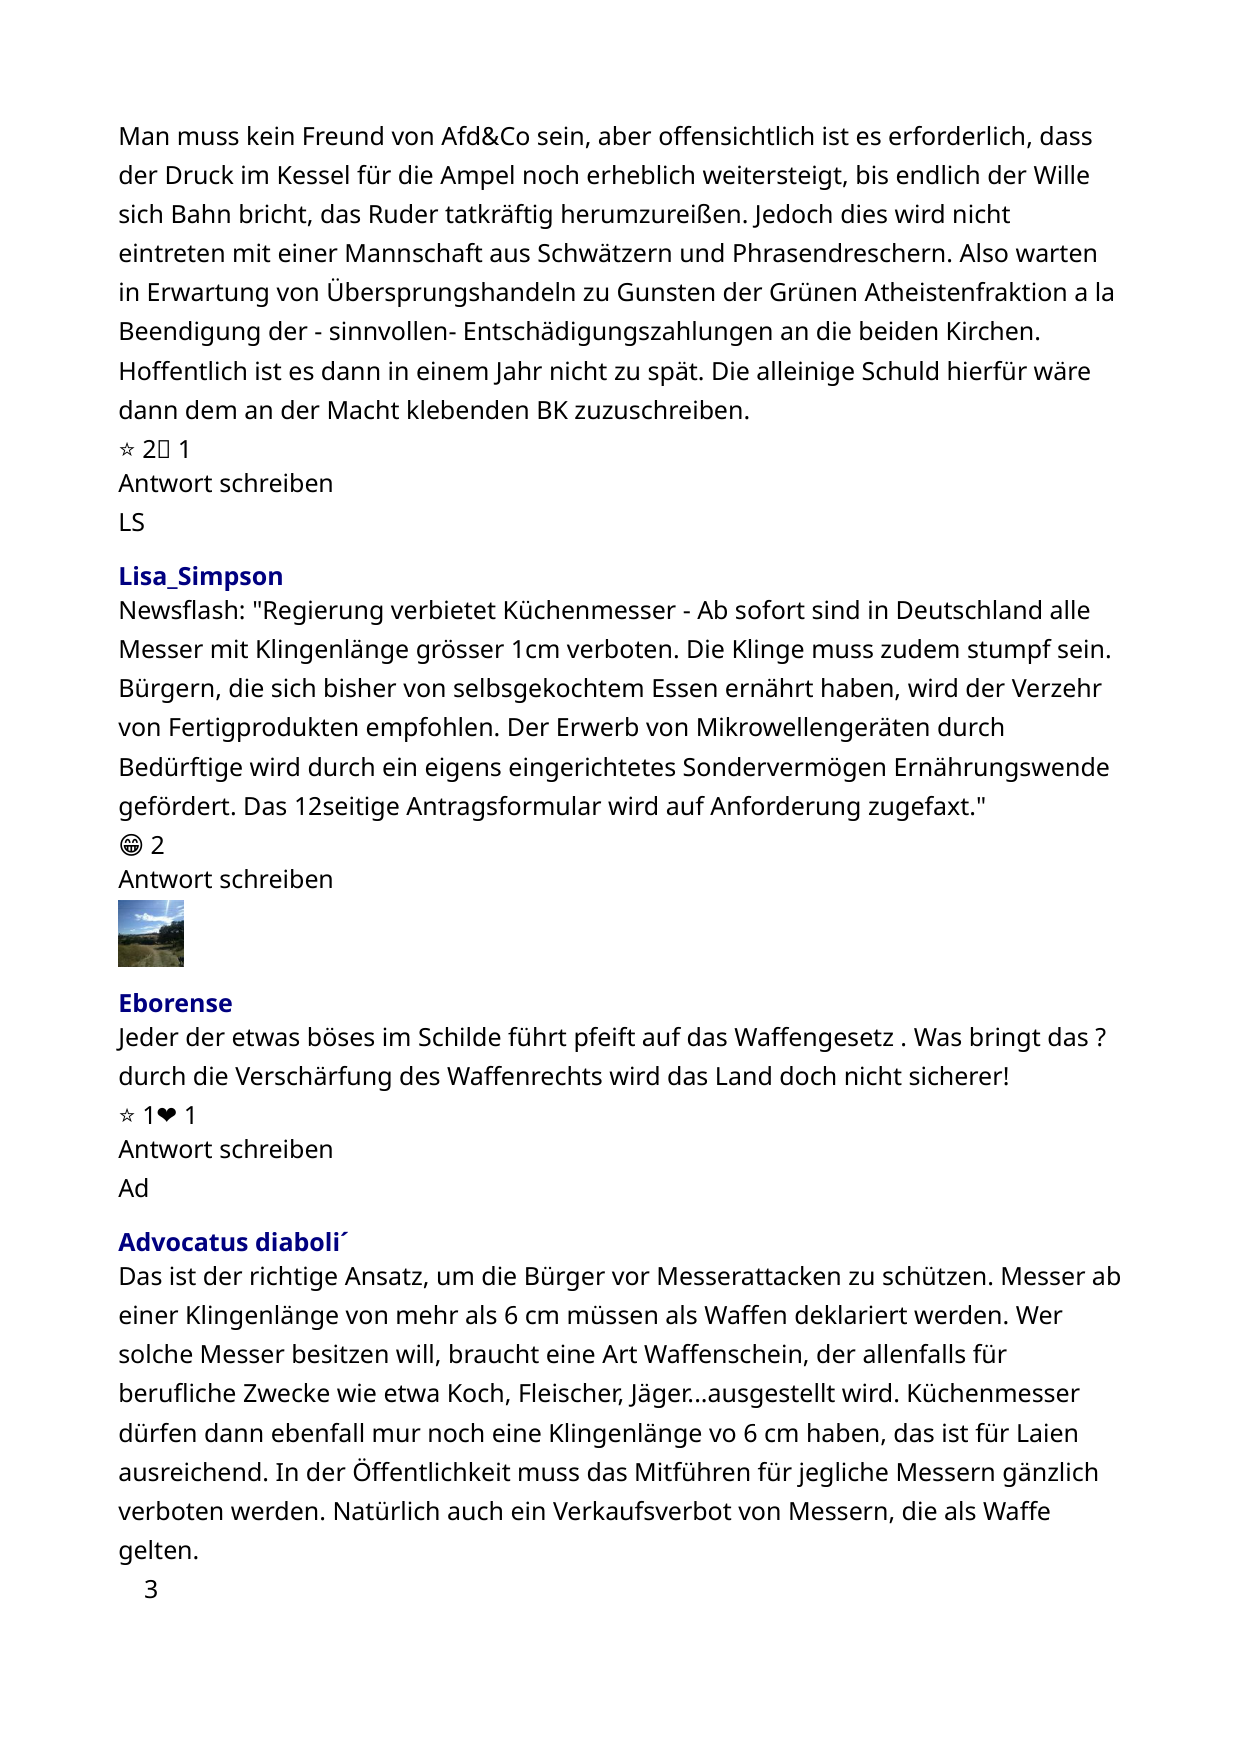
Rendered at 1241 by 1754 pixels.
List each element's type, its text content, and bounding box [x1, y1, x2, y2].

text Newsflash: "Regierung verbietet Küchenmesser - Ab sofort sind in Deutschland alle Messer mit Klingenlänge grösser 1cm verboten. Die Klinge muss zudem stumpf sein. Bürgern, die sich bisher von selbsgekochtem Essen ernährt haben, wird der Verzehr von Fertigprodukten empfohlen. Der Erwerb von Mikrowellengeräten durch Bedürftige wird durch ein eigens eingerichtetes Sondervermögen Ernährungswende gefördert. Das 12seitige Antragsformular wird auf Anforderung zugefaxt." [118, 592, 1122, 822]
text Ad [118, 1171, 1122, 1205]
subtitle Eborense [118, 985, 1122, 1019]
text Jeder der etwas böses im Schilde führt pfeift auf das Waffengesetz . Was bringt das ? durch die Verschärfung des Waffenrechts wird das Land doch nicht sicherer! [118, 1019, 1122, 1092]
text LS [118, 505, 1122, 539]
text 🤨 3 [118, 1572, 1122, 1606]
picture [118, 900, 184, 967]
subtitle Lisa_Simpson [118, 558, 1122, 592]
text Das ist der richtige Ansatz, um die Bürger vor Messerattacken zu schützen. Messer ab einer Klingenlänge von mehr als 6 cm müssen als Waffen deklariert werden. Wer solche Messer besitzen will, braucht eine Art Waffenschein, der allenfalls für berufliche Zwecke wie etwa Koch, Fleischer, Jäger...ausgestellt wird. Küchenmesser dürfen dann ebenfall mur noch eine Klingenlänge vo 6 cm haben, das ist für Laien ausreichend. In der Öffentlichkeit muss das Mitführen für jegliche Messern gänzlich verboten werden. Natürlich auch ein Verkaufsverbot von Messern, die als Waffe gelten. [118, 1259, 1122, 1567]
text Antwort schreiben [118, 1132, 1122, 1166]
text 😁 2 [118, 827, 1122, 862]
text Antwort schreiben [118, 466, 1122, 499]
text ⭐️ 2🤨 1 [118, 431, 1122, 466]
subtitle Advocatus diaboli´ [118, 1224, 1122, 1259]
text ⭐️ 1❤️ 1 [118, 1098, 1122, 1132]
text Man muss kein Freund von Afd&Co sein, aber offensichtlich ist es erforderlich, dass der Druck im Kessel für die Ampel noch erheblich weitersteigt, bis endlich der Wille sich Bahn bricht, das Ruder tatkräftig herumzureißen. Jedoch dies wird nicht eintreten mit einer Mannschaft aus Schwätzern und Phrasendreschern. Also warten in Erwartung von Übersprungshandeln zu Gunsten der Grünen Atheistenfraktion a la Beendigung der - sinnvollen- Entschädigungszahlungen an die beiden Kirchen. Hoffentlich ist es dann in einem Jahr nicht zu spät. Die alleinige Schuld hierfür wäre dann dem an der Macht klebenden BK zuzuschreiben. [118, 118, 1122, 426]
text Antwort schreiben [118, 862, 1122, 896]
